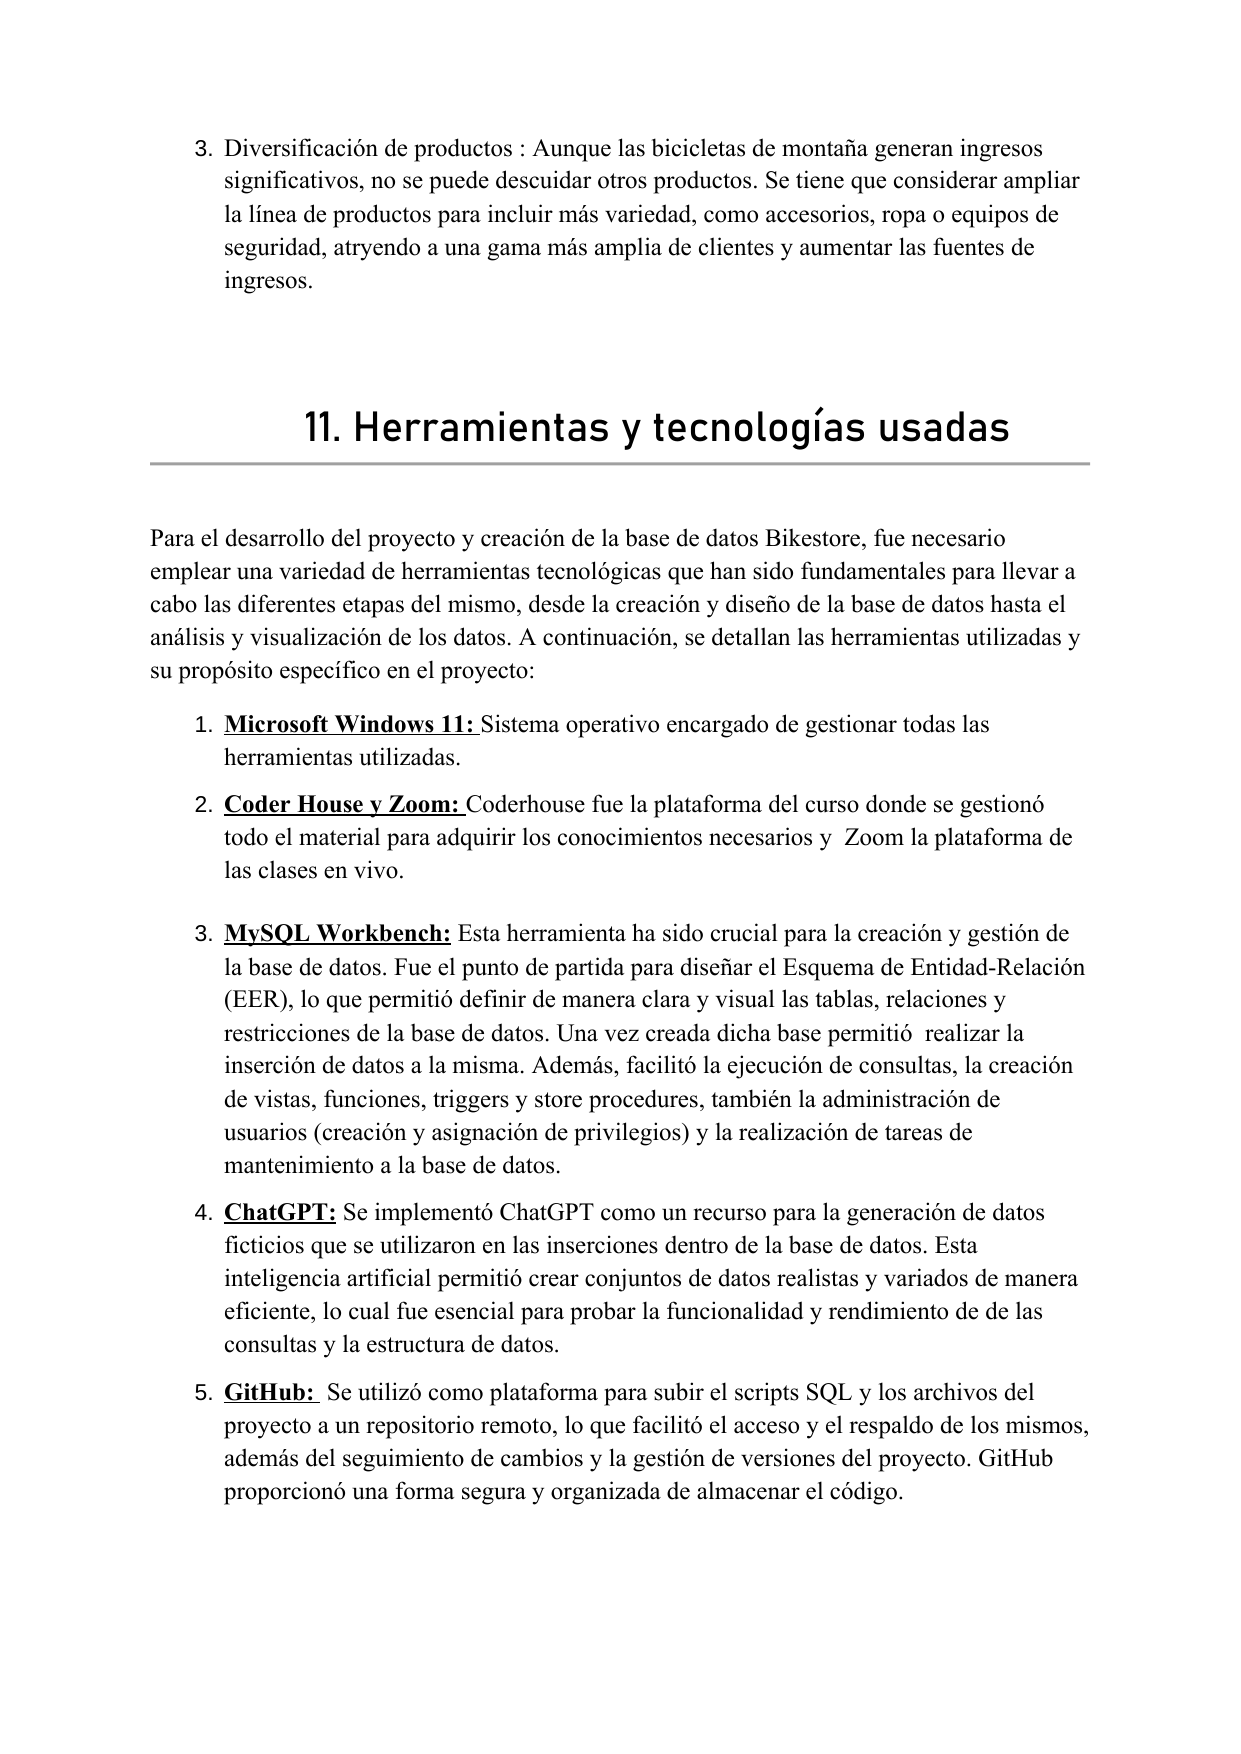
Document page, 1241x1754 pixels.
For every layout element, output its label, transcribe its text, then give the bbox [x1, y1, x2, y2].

list Microsoft Windows 11: Sistema operativo encargado de gestionar todas las herramientas utilizadas. [194, 709, 1090, 770]
subtitle 11. Herramientas y tecnologías usadas [225, 400, 1090, 450]
list Diversificación de productos : Aunque las bicicletas de montaña generan ingresos significativos, no se puede descuidar otros productos. Se tiene que considerar ampliar la línea de productos para incluir más variedad, como accesorios, ropa o equipos de seguridad, atryendo a una gama más amplia de clientes y aumentar las fuentes de ingresos. [194, 133, 1090, 293]
list MySQL Workbench: Esta herramienta ha sido crucial para la creación y gestión de la base de datos. Fue el punto de partida para diseñar el Esquema de Entidad-Relación (EER), lo que permitió definir de manera clara y visual las tablas, relaciones y restricciones de la base de datos. Una vez creada dicha base permitió realizar la inserción de datos a la misma. Además, facilitó la ejecución de consultas, la creación de vistas, funciones, triggers y store procedures, también la administración de usuarios (creación y asignación de privilegios) y la realización de tareas de mantenimiento a la base de datos. [194, 918, 1090, 1178]
text Para el desarrollo del proyecto y creación de la base de datos Bikestore, fue necesario emplear una variedad de herramientas tecnológicas que han sido fundamentales para llevar a cabo las diferentes etapas del mismo, desde la creación y diseño de la base de datos hasta el análisis y visualización de los datos. A continuación, se detallan las herramientas utilizadas y su propósito específico en el proyecto: [150, 523, 1090, 683]
list ChatGPT: Se implementó ChatGPT como un recurso para la generación de datos ficticios que se utilizaron en las inserciones dentro de la base de datos. Esta inteligencia artificial permitió crear conjuntos de datos realistas y variados de manera eficiente, lo cual fue esencial para probar la funcionalidad y rendimiento de de las consultas y la estructura de datos. [194, 1197, 1090, 1358]
list Coder House y Zoom: Coderhouse fue la plataforma del curso donde se gestionó todo el material para adquirir los conocimientos necesarios y Zoom la plataforma de las clases en vivo. [194, 789, 1090, 884]
list GitHub: Se utilizó como plataforma para subir el scripts SQL y los archivos del proyecto a un repositorio remoto, lo que facilitó el acceso y el respaldo de los mismos, además del seguimiento de cambios y la gestión de versiones del proyecto. GitHub proporcionó una forma segura y organizada de almacenar el código. [194, 1377, 1090, 1505]
